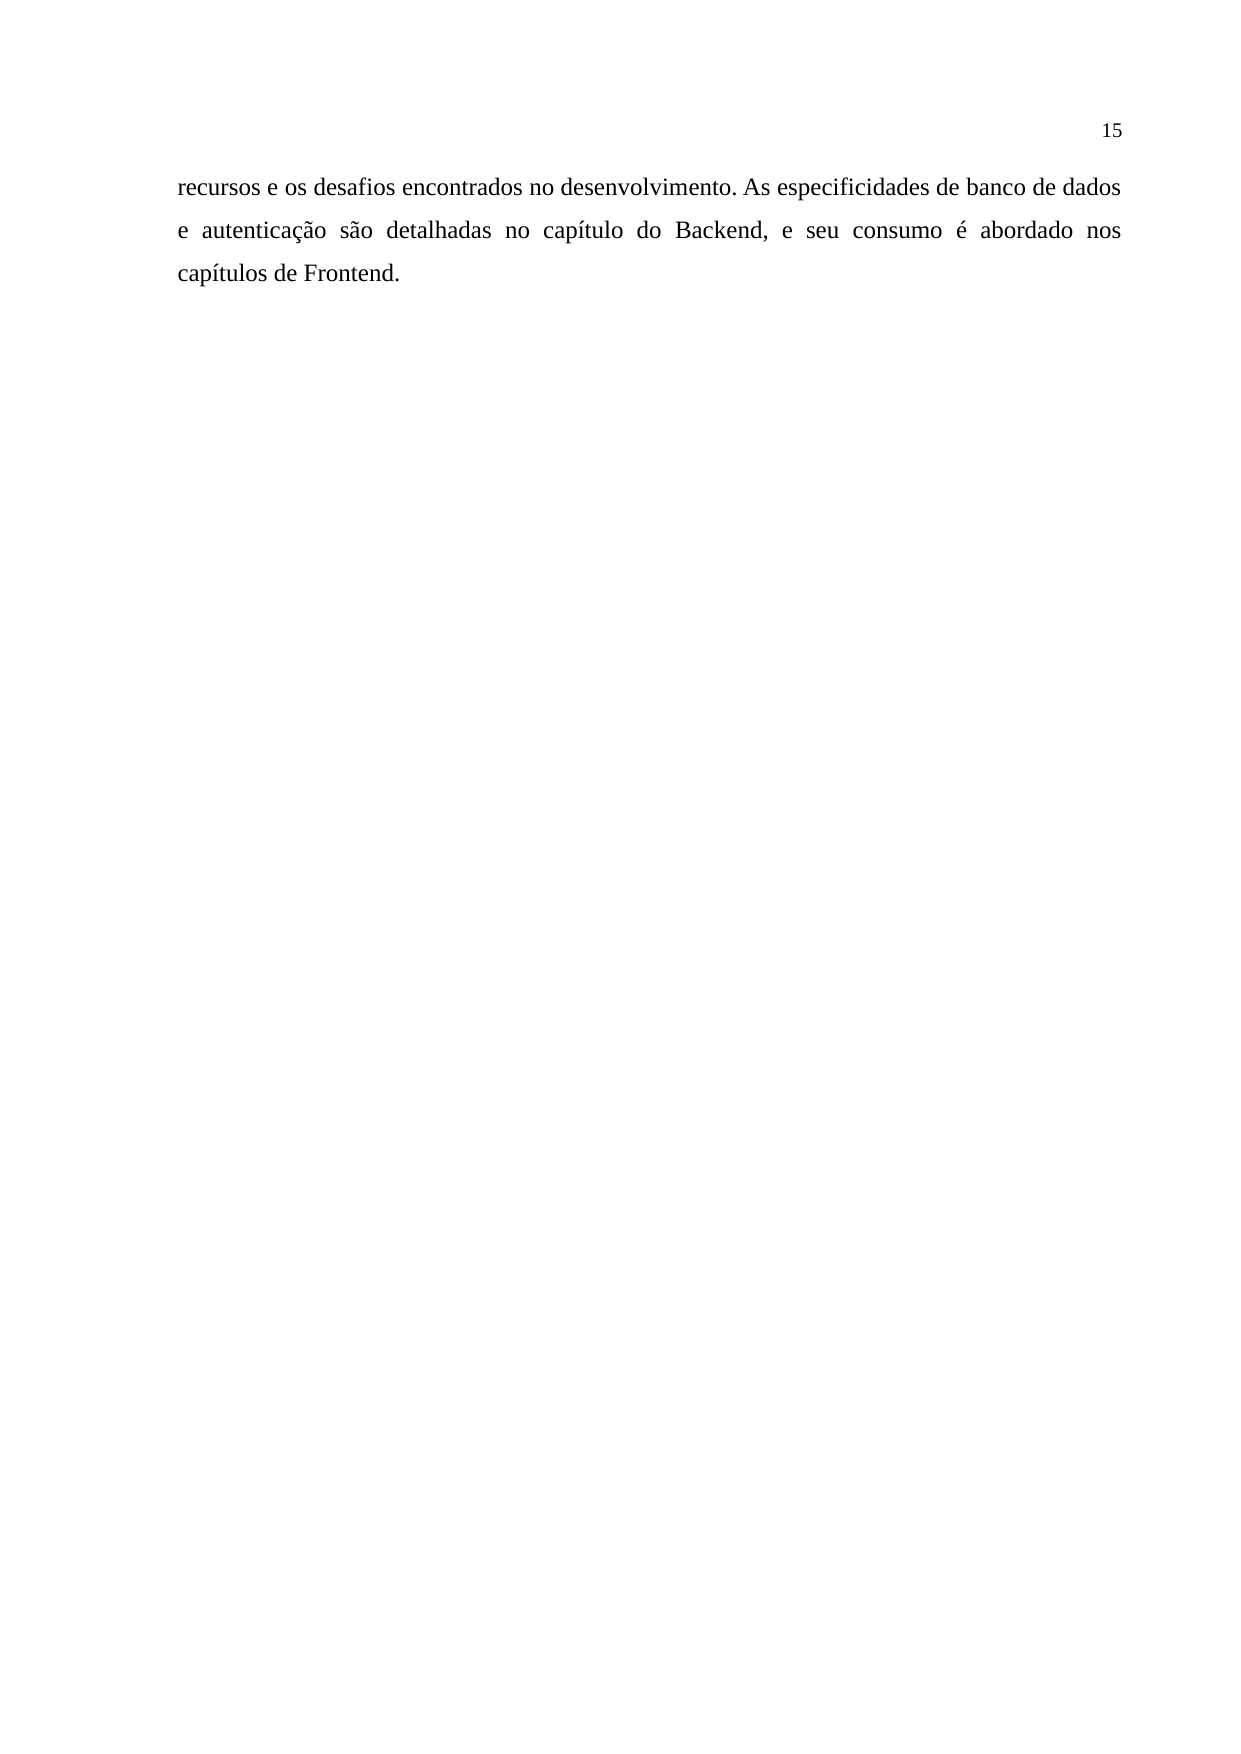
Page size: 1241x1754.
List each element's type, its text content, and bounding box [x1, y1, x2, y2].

text recursos e os desafios encontrados no desenvolvimento. As especificidades de banco de dados e autenticação são detalhadas no capítulo do Backend, e seu consumo é abordado nos capítulos de Frontend. [177, 172, 1122, 287]
